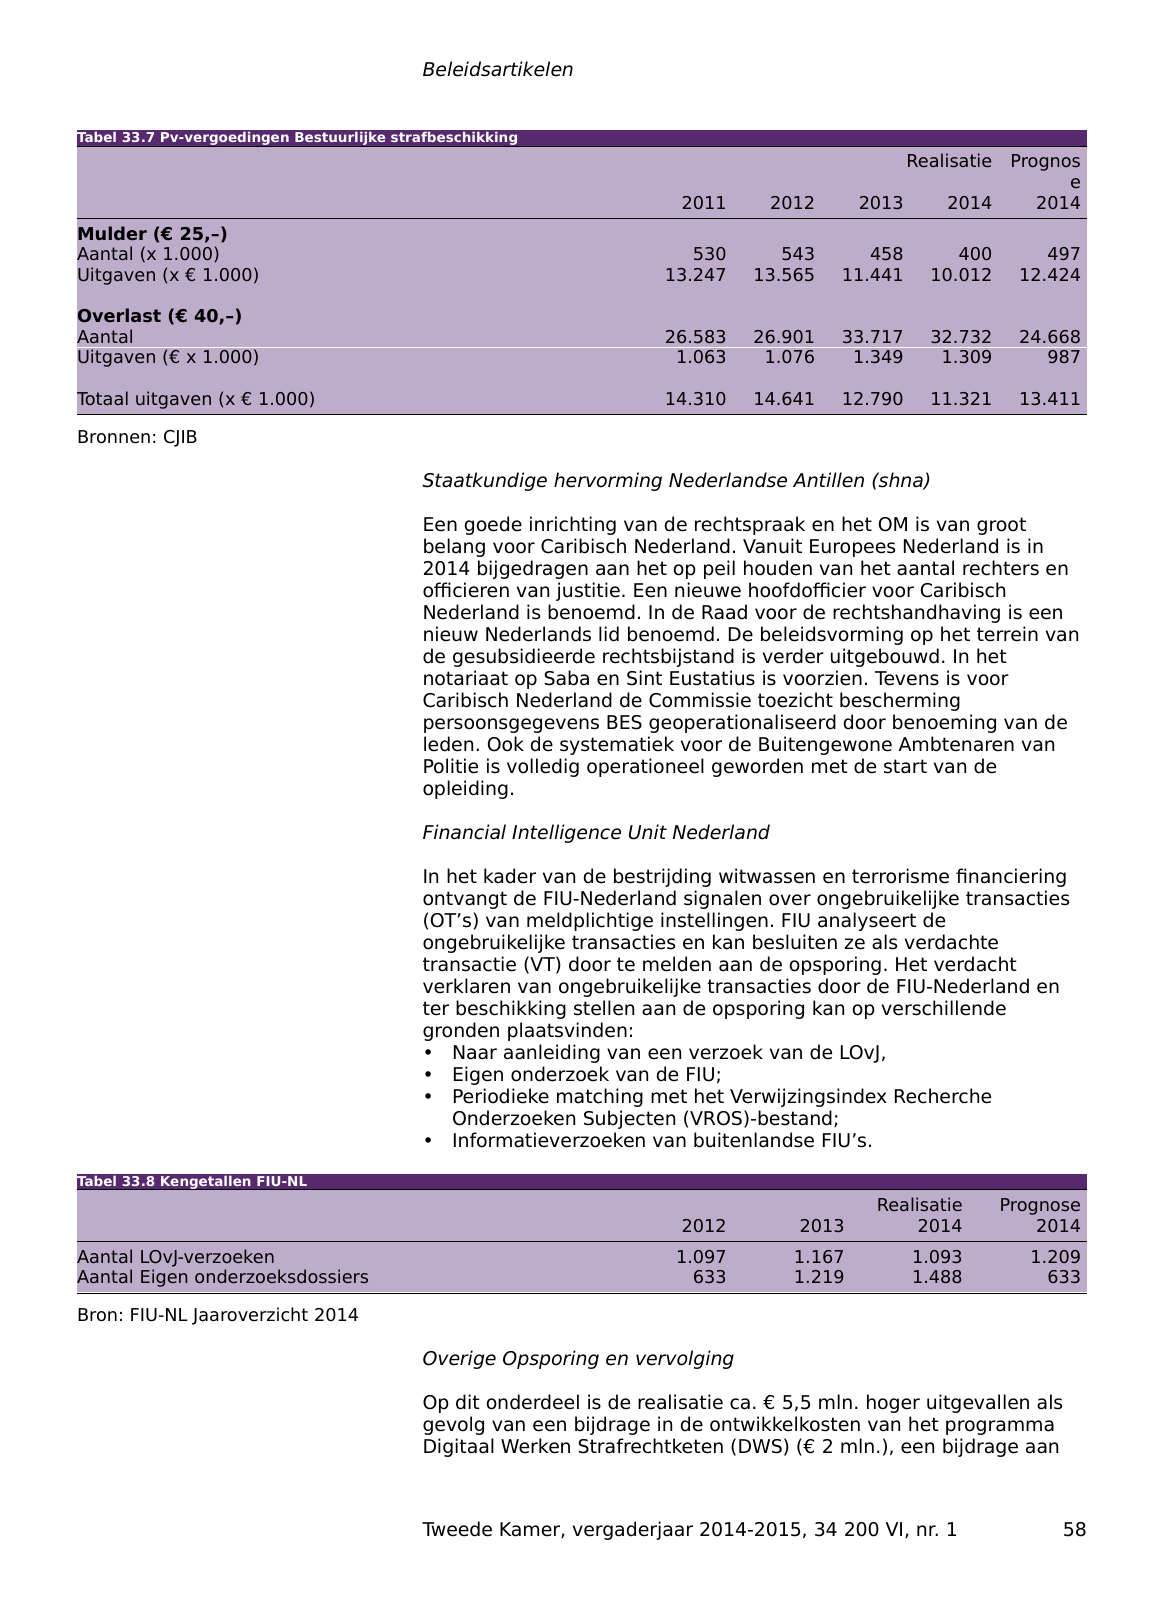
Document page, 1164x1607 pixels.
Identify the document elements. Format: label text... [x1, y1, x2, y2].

table_cell [644, 306, 732, 327]
table_cell Aantal [77, 327, 644, 347]
table_cell Overlast (€ 40,–) [77, 306, 644, 327]
table_header Tabel 33.8 Kengetallen FIU-NL [77, 1174, 1087, 1189]
table_cell 1.209 [969, 1242, 1087, 1267]
text Een goede inrichting van de rechtspraak en het OM is van groot belang voor Caribisch Nederland. Vanuit Europees Nederland is in 2014 bijgedragen aan het op peil houden van het aantal rechters en officieren van justitie. Een nieuwe hoofdofficier voor Caribisch Nederland is benoemd. In de Raad voor de rechtshandhaving is een nieuw Nederlands lid benoemd. De beleidsvorming op het terrein van de gesubsidieerde rechtsbijstand is verder uitgebouwd. In het notariaat op Saba en Sint Eustatius is voorzien. Tevens is voor Caribisch Nederland de Commissie toezicht bescherming persoonsgegevens BES geoperationaliseerd door benoeming van de leden. Ook de systematiek voor de Buitengewone Ambtenaren van Politie is volledig operationeel geworden met de start van de opleiding. [422, 514, 1087, 799]
table_cell [77, 286, 644, 306]
table_cell [77, 368, 644, 389]
table_cell 2012 [614, 1216, 732, 1241]
table_cell Aantal (x 1.000) [77, 244, 644, 265]
table_cell 1.488 [850, 1267, 968, 1292]
table_cell Bronnen: CJIB [77, 415, 1087, 447]
table_cell 2013 [821, 193, 909, 218]
table_cell 530 [644, 244, 732, 265]
text • Eigen onderzoek van de FIU; [422, 1064, 1087, 1086]
table_cell 2014 [969, 1216, 1087, 1241]
table_cell 26.901 [732, 327, 821, 347]
table_cell [821, 219, 909, 244]
table_cell 2013 [732, 1216, 850, 1241]
table_cell Prognose [998, 147, 1087, 193]
table_cell [732, 219, 821, 244]
table_cell 1.219 [732, 1267, 850, 1292]
table_cell [644, 368, 732, 389]
table_cell 2014 [850, 1216, 968, 1241]
table_cell 987 [998, 348, 1087, 368]
table_cell 13.247 [644, 265, 732, 286]
table_cell [732, 286, 821, 306]
table_cell [77, 193, 644, 218]
table_cell [732, 368, 821, 389]
table_cell [998, 306, 1087, 327]
table_cell 497 [998, 244, 1087, 265]
table_cell 1.063 [644, 348, 732, 368]
table_cell Bron: FIU-NL Jaaroverzicht 2014 [77, 1294, 1087, 1326]
table_cell 26.583 [644, 327, 732, 347]
table_cell Realisatie [644, 147, 998, 193]
table_cell Uitgaven (€ x 1.000) [77, 348, 644, 368]
table_cell [998, 286, 1087, 306]
table_cell 2012 [732, 193, 821, 218]
table_cell [909, 219, 998, 244]
subtitle Overige Opsporing en vervolging [422, 1348, 1087, 1370]
table_cell Aantal LOvJ-verzoeken [77, 1242, 614, 1267]
table_cell [821, 286, 909, 306]
table_cell 633 [614, 1267, 732, 1292]
table_cell 13.411 [998, 389, 1087, 414]
table_cell 543 [732, 244, 821, 265]
text • Informatieverzoeken van buitenlandse FIU’s. [422, 1129, 1087, 1152]
table_header Tabel 33.7 Pv-vergoedingen Bestuurlijke strafbeschikking [77, 130, 1087, 146]
subtitle Staatkundige hervorming Nederlandse Antillen (shna) [422, 469, 1087, 492]
text • Naar aanleiding van een verzoek van de LOvJ, [422, 1042, 1087, 1064]
table_cell [909, 286, 998, 306]
table_cell Mulder (€ 25,–) [77, 219, 644, 244]
table_cell [644, 286, 732, 306]
table_cell 13.565 [732, 265, 821, 286]
table_cell Prognose [969, 1190, 1087, 1216]
table_cell 1.349 [821, 348, 909, 368]
table_cell 12.424 [998, 265, 1087, 286]
table_cell 33.717 [821, 327, 909, 347]
table_cell 2014 [909, 193, 998, 218]
table_cell 14.641 [732, 389, 821, 414]
table_cell 1.097 [614, 1242, 732, 1267]
table_cell [998, 219, 1087, 244]
table_cell 32.732 [909, 327, 998, 347]
text • Periodieke matching met het Verwijzingsindex Recherche Onderzoeken Subjecten (VROS)-bestand; [422, 1086, 1087, 1129]
table_cell 458 [821, 244, 909, 265]
table_cell 1.076 [732, 348, 821, 368]
table_cell [909, 306, 998, 327]
table_cell [909, 368, 998, 389]
table_cell 1.093 [850, 1242, 968, 1267]
table_cell Aantal Eigen onderzoeksdossiers [77, 1267, 614, 1292]
table_cell [77, 1190, 614, 1216]
table_cell [821, 368, 909, 389]
table_cell [732, 306, 821, 327]
table_cell 11.321 [909, 389, 998, 414]
subtitle Financial Intelligence Unit Nederland [422, 822, 1087, 844]
text In het kader van de bestrijding witwassen en terrorisme financiering ontvangt de FIU-Nederland signalen over ongebruikelijke transacties (OT’s) van meldplichtige instellingen. FIU analyseert de ongebruikelijke transacties en kan besluiten ze als verdachte transactie (VT) door te melden aan de opsporing. Het verdacht verklaren van ongebruikelijke transacties door de FIU-Nederland en ter beschikking stellen aan de opsporing kan op verschillende gronden plaatsvinden: [422, 866, 1087, 1042]
table_cell 10.012 [909, 265, 998, 286]
table_cell [998, 368, 1087, 389]
table_cell Uitgaven (x € 1.000) [77, 265, 644, 286]
table_cell [77, 1216, 614, 1241]
table_cell 633 [969, 1267, 1087, 1292]
table_cell 1.167 [732, 1242, 850, 1267]
table_cell 2011 [644, 193, 732, 218]
table_cell 400 [909, 244, 998, 265]
table_cell 24.668 [998, 327, 1087, 347]
text Op dit onderdeel is de realisatie ca. € 5,5 mln. hoger uitgevallen als gevolg van een bijdrage in de ontwikkelkosten van het programma Digitaal Werken Strafrechtketen (DWS) (€ 2 mln.), een bijdrage aan [422, 1392, 1087, 1458]
table_cell [821, 306, 909, 327]
table_cell [77, 147, 644, 193]
table_cell 1.309 [909, 348, 998, 368]
table_cell [644, 219, 732, 244]
table_cell 12.790 [821, 389, 909, 414]
table_cell 2014 [998, 193, 1087, 218]
table_cell 11.441 [821, 265, 909, 286]
table_cell Totaal uitgaven (x € 1.000) [77, 389, 644, 414]
table_cell Realisatie [614, 1190, 968, 1216]
table_cell 14.310 [644, 389, 732, 414]
